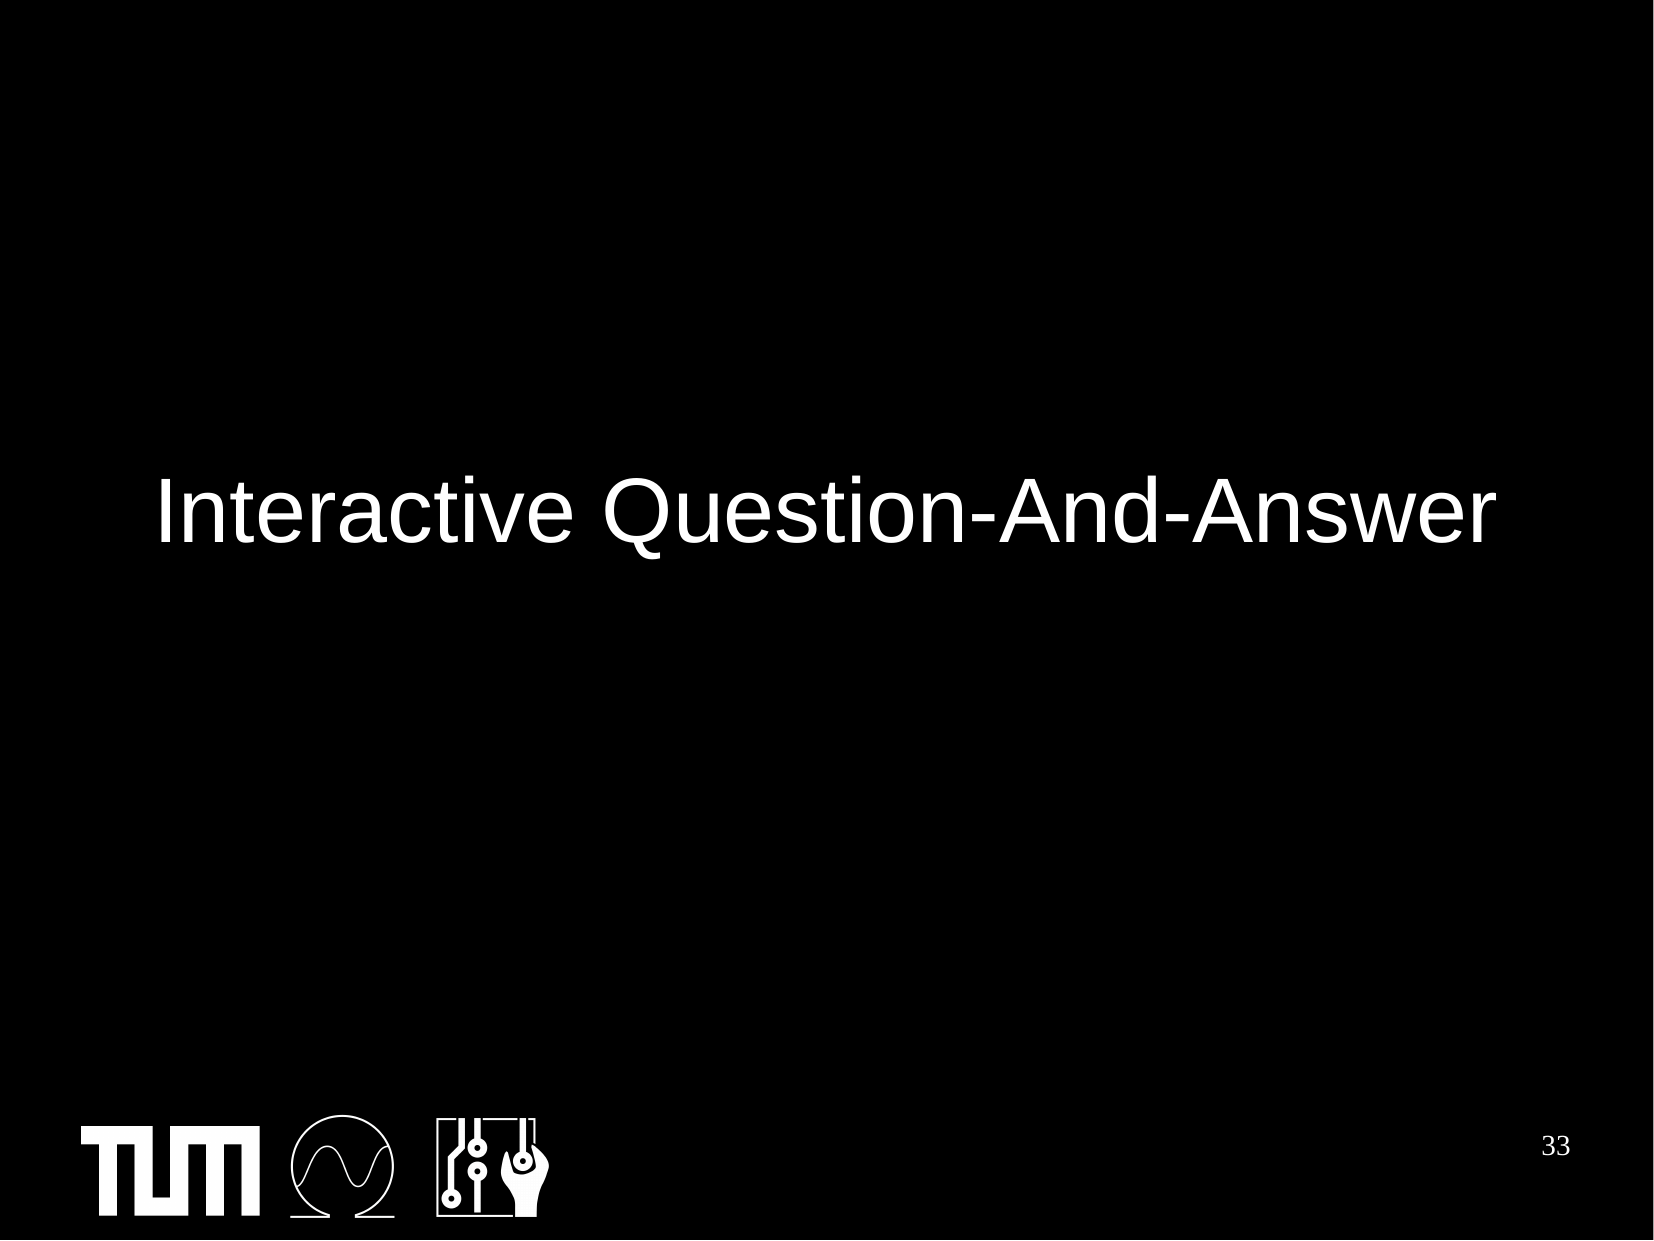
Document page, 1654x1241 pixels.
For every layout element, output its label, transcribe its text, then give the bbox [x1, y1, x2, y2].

picture [425, 1108, 554, 1227]
picture [283, 1108, 402, 1227]
picture [63, 1108, 272, 1227]
title Interactive Question-And-Answer [82, 407, 1571, 615]
